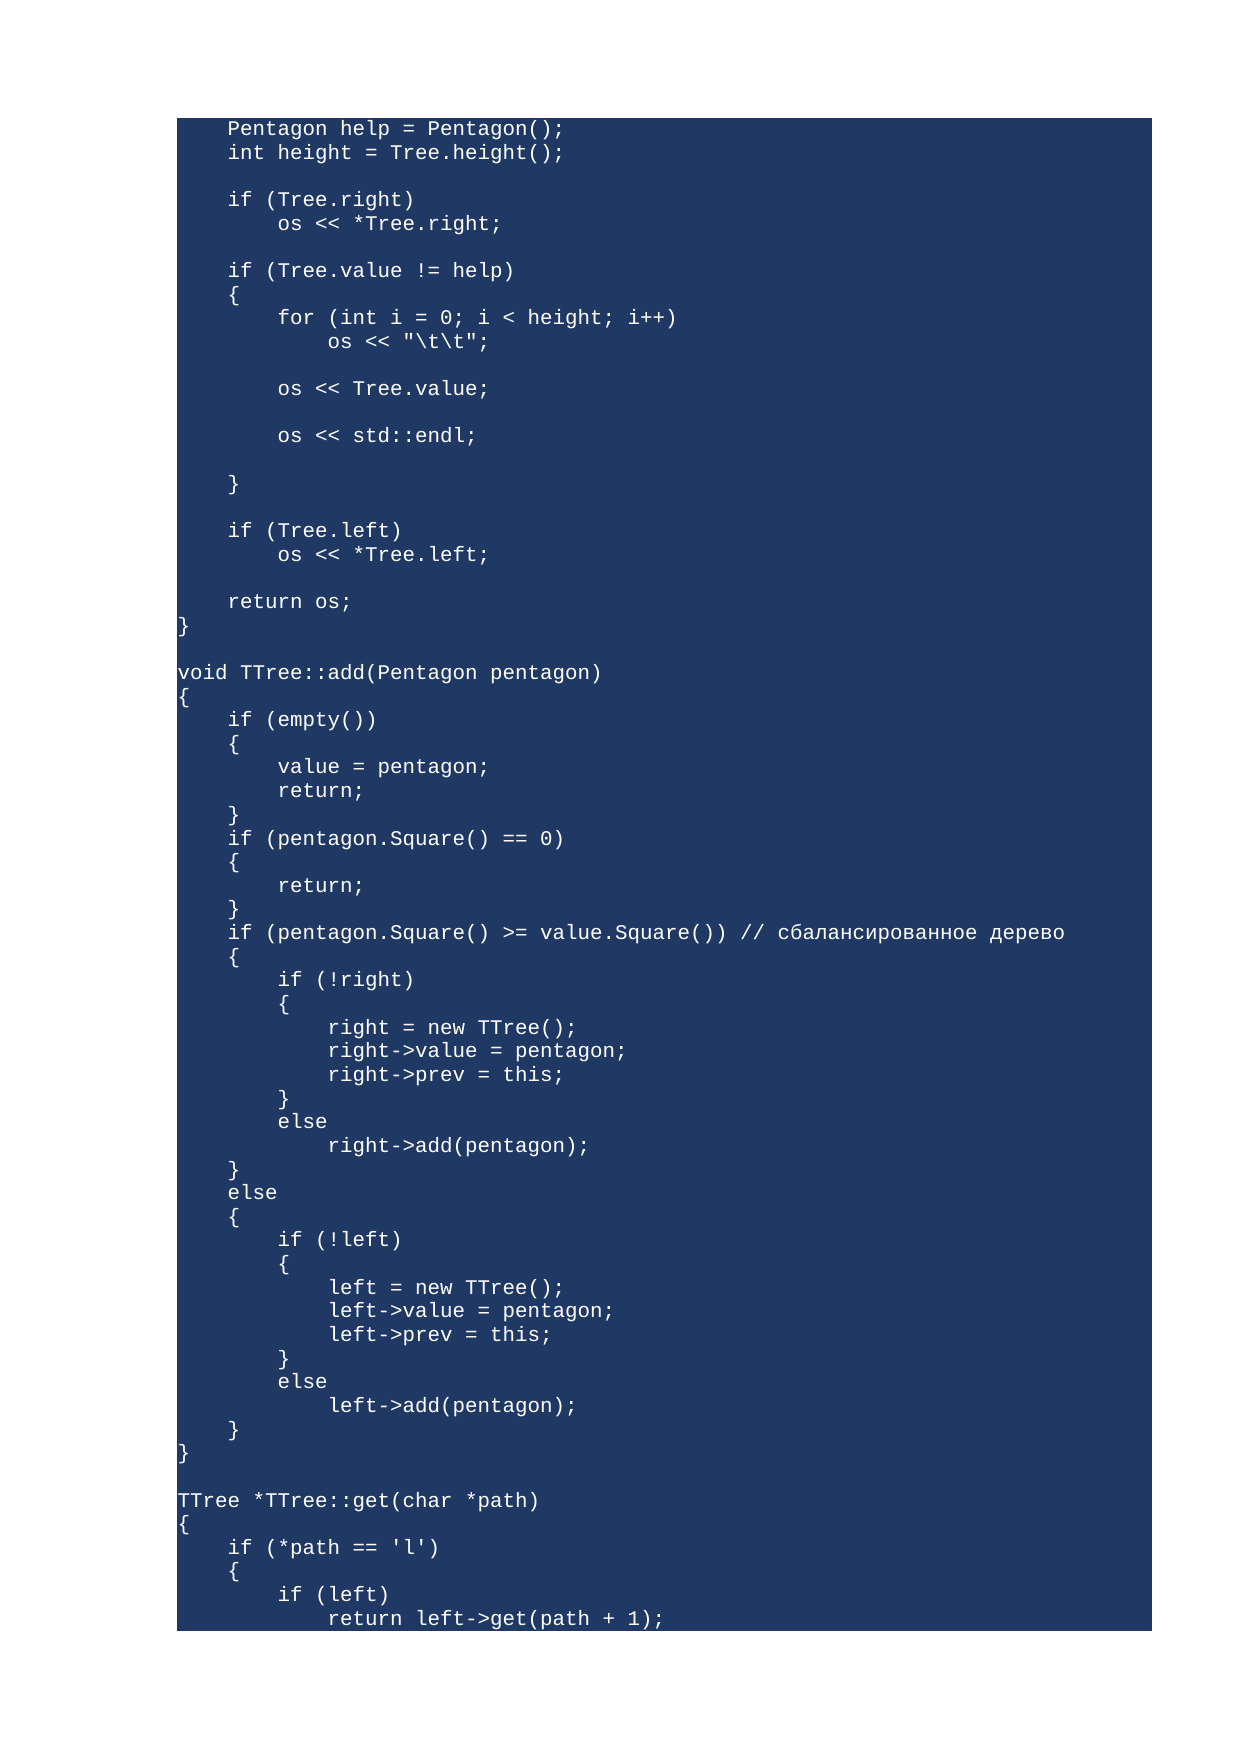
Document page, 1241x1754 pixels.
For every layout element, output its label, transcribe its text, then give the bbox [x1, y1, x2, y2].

text } [177, 804, 1152, 827]
text else [177, 1371, 1152, 1395]
text TTree *TTree::get(char *path) [177, 1489, 1152, 1513]
text int height = Tree.height(); [177, 142, 1152, 165]
text os << *Tree.left; [177, 544, 1152, 567]
text right->add(pentagon); [177, 1135, 1152, 1158]
text { [177, 1561, 1152, 1584]
text return; [177, 780, 1152, 804]
text { [177, 1206, 1152, 1229]
text } [177, 1088, 1152, 1111]
text if (!right) [177, 969, 1152, 993]
text { [177, 686, 1152, 709]
text os << Tree.value; [177, 378, 1152, 402]
text } [177, 1419, 1152, 1442]
text } [177, 1442, 1152, 1466]
text else [177, 1182, 1152, 1206]
text } [177, 615, 1152, 638]
text for (int i = 0; i < height; i++) [177, 307, 1152, 331]
text left->prev = this; [177, 1324, 1152, 1348]
text { [177, 851, 1152, 875]
text } [177, 473, 1152, 496]
text { [177, 946, 1152, 969]
text right->value = pentagon; [177, 1040, 1152, 1064]
text if (left) [177, 1584, 1152, 1608]
text if (Tree.value != help) [177, 260, 1152, 284]
text void TTree::add(Pentagon pentagon) [177, 662, 1152, 686]
text os << *Tree.right; [177, 213, 1152, 236]
text right = new TTree(); [177, 1017, 1152, 1040]
text { [177, 1253, 1152, 1277]
text left = new TTree(); [177, 1277, 1152, 1300]
text { [177, 1513, 1152, 1537]
text if (pentagon.Square() == 0) [177, 827, 1152, 851]
text if (!left) [177, 1229, 1152, 1253]
text return os; [177, 591, 1152, 615]
text if (Tree.left) [177, 520, 1152, 544]
text { [177, 284, 1152, 307]
text left->add(pentagon); [177, 1395, 1152, 1419]
text if (empty()) [177, 709, 1152, 733]
text } [177, 1348, 1152, 1371]
text right->prev = this; [177, 1064, 1152, 1088]
text os << "\t\t"; [177, 331, 1152, 354]
text return left->get(path + 1); [177, 1608, 1152, 1631]
text if (Tree.right) [177, 189, 1152, 213]
text { [177, 993, 1152, 1017]
text } [177, 1158, 1152, 1182]
text Pentagon help = Pentagon(); [177, 118, 1152, 142]
text if (pentagon.Square() >= value.Square()) // сбалансированное дерево [177, 922, 1152, 946]
text if (*path == 'l') [177, 1537, 1152, 1561]
text { [177, 733, 1152, 757]
text os << std::endl; [177, 426, 1152, 449]
text return; [177, 875, 1152, 898]
text left->value = pentagon; [177, 1300, 1152, 1324]
text } [177, 898, 1152, 922]
text value = pentagon; [177, 757, 1152, 780]
text else [177, 1111, 1152, 1135]
